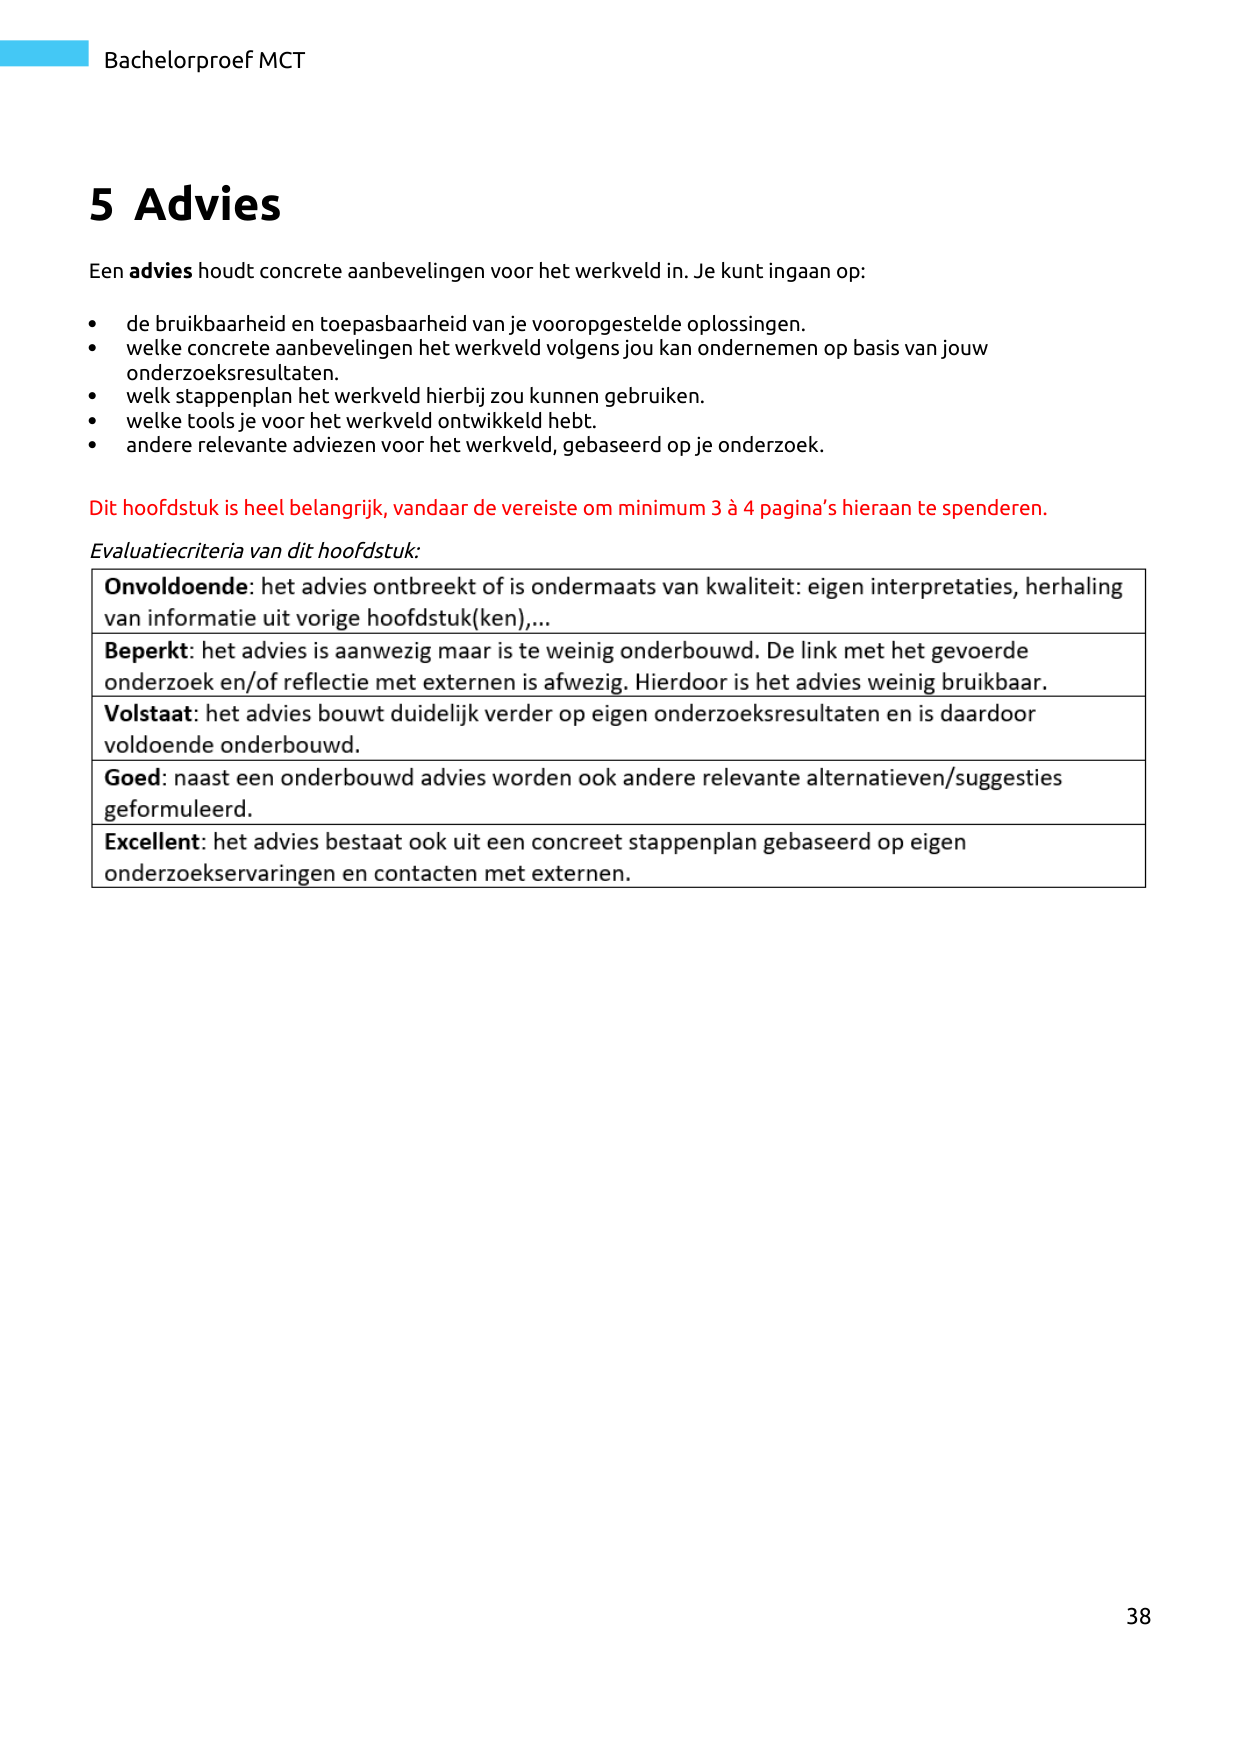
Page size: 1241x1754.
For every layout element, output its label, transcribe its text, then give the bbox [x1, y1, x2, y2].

list welk stappenplan het werkveld hierbij zou kunnen gebruiken. [89, 384, 1152, 408]
list welke tools je voor het werkveld ontwikkeld hebt. [89, 408, 1152, 433]
subtitle Advies [89, 177, 1152, 229]
text Dit hoofdstuk is heel belangrijk, vandaar de vereiste om minimum 3 à 4 pagina’s hieraan te spenderen. [89, 496, 1152, 520]
list welke concrete aanbevelingen het werkveld volgens jou kan ondernemen op basis van jouw onderzoeksresultaten. [89, 336, 1152, 384]
list de bruikbaarheid en toepasbaarheid van je vooropgestelde oplossingen. [89, 311, 1152, 336]
text Een advies houdt concrete aanbevelingen voor het werkveld in. Je kunt ingaan op: [89, 258, 1152, 311]
list andere relevante adviezen voor het werkveld, gebaseerd op je onderzoek. [89, 433, 1152, 457]
text Evaluatiecriteria van dit hoofdstuk: [89, 538, 1152, 564]
picture [88, 564, 1152, 895]
